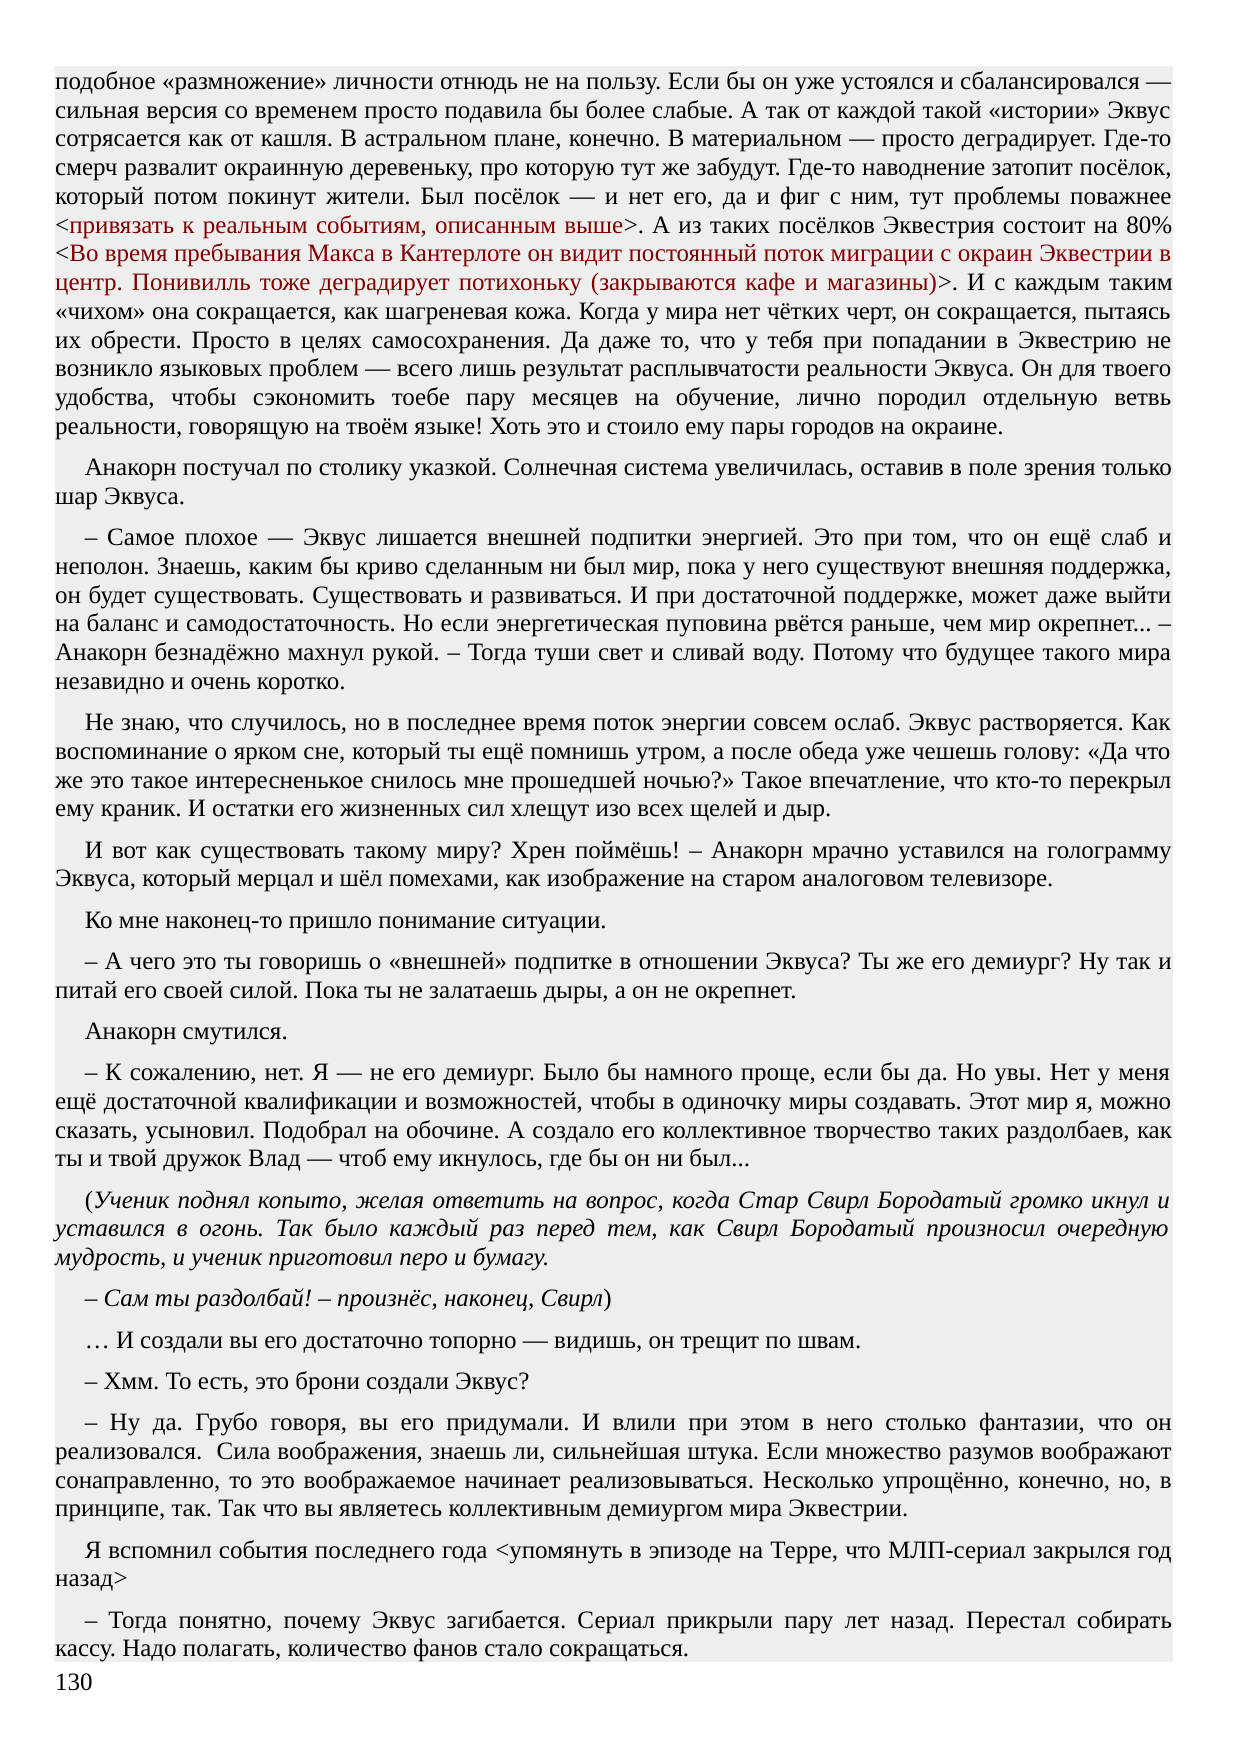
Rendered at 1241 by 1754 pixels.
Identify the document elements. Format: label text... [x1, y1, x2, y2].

text – Хмм. То есть, это брони создали Эквус? [55, 1366, 1173, 1395]
text Анакорн смутился. [55, 1016, 1173, 1045]
text – Ну да. Грубо говоря, вы его придумали. И влили при этом в него столько фантазии, что он реализовался. Сила воображения, знаешь ли, сильнейшая штука. Если множество разумов воображают сонаправленно, то это воображаемое начинает реализовываться. Несколько упрощённо, конечно, но, в принципе, так. Так что вы являетесь коллективным демиургом мира Эквестрии. [55, 1407, 1173, 1522]
text – К сожалению, нет. Я — не его демиург. Было бы намного проще, если бы да. Но увы. Нет у меня ещё достаточной квалификации и возможностей, чтобы в одиночку миры создавать. Этот мир я, можно сказать, усыновил. Подобрал на обочине. А создало его коллективное творчество таких раздолбаев, как ты и твой дружок Влад — чтоб ему икнулось, где бы он ни был... [55, 1057, 1173, 1172]
text – Самое плохое — Эквус лишается внешней подпитки энергией. Это при том, что он ещё слаб и неполон. Знаешь, каким бы криво сделанным ни был мир, пока у него существуют внешняя поддержка, он будет существовать. Существовать и развиваться. И при достаточной поддержке, может даже выйти на баланс и самодостаточность. Но если энергетическая пуповина рвётся раньше, чем мир окрепнет... – Анакорн безнадёжно махнул рукой. – Тогда туши свет и сливай воду. Потому что будущее такого мира незавидно и очень коротко. [55, 522, 1173, 695]
text Ко мне наконец-то пришло понимание ситуации. [55, 905, 1173, 933]
text – Сам ты раздолбай! – произнёс, наконец, Свирл) [55, 1283, 1173, 1312]
text … И создали вы его достаточно топорно — видишь, он трещит по швам. [55, 1325, 1173, 1353]
text – Тогда понятно, почему Эквус загибается. Сериал прикрыли пару лет назад. Перестал собирать кассу. Надо полагать, количество фанов стало сокращаться. [55, 1605, 1173, 1662]
text Не знаю, что случилось, но в последнее время поток энергии совсем ослаб. Эквус растворяется. Как воспоминание о ярком сне, который ты ещё помнишь утром, а после обеда уже чешешь голову: «Да что же это такое интересненькое снилось мне прошедшей ночью?» Такое впечатление, что кто-то перекрыл ему краник. И остатки его жизненных сил хлещут изо всех щелей и дыр. [55, 707, 1173, 822]
text – А чего это ты говоришь о «внешней» подпитке в отношении Эквуса? Ты же его демиург? Ну так и питай его своей силой. Пока ты не залатаешь дыры, а он не окрепнет. [55, 946, 1173, 1003]
text Я вспомнил события последнего года <упомянуть в эпизоде на Терре, что МЛП-сериал закрылся год назад> [55, 1535, 1173, 1592]
text Анакорн постучал по столику указкой. Солнечная система увеличилась, оставив в поле зрения только шар Эквуса. [55, 452, 1173, 510]
text И вот как существовать такому миру? Хрен поймёшь! – Анакорн мрачно уставился на голограмму Эквуса, который мерцал и шёл помехами, как изображение на старом аналоговом телевизоре. [55, 835, 1173, 892]
text подобное «размножение» личности отнюдь не на пользу. Если бы он уже устоялся и сбалансировался — сильная версия со временем просто подавила бы более слабые. А так от каждой такой «истории» Эквус сотрясается как от кашля. В астральном плане, конечно. В материальном — просто деградирует. Где-то смерч развалит окраинную деревеньку, про которую тут же забудут. Где-то наводнение затопит посёлок, который потом покинут жители. Был посёлок — и нет его, да и фиг с ним, тут проблемы поважнее <привязать к реальным событиям, описанным выше>. А из таких посёлков Эквестрия состоит на 80% <Во время пребывания Макса в Кантерлоте он видит постоянный поток миграции с окраин Эквестрии в центр. Понивилль тоже деградирует потихоньку (закрываются кафе и магазины)>. И с каждым таким «чихом» она сокращается, как шагреневая кожа. Когда у мира нет чётких черт, он сокращается, пытаясь их обрести. Просто в целях самосохранения. Да даже то, что у тебя при попадании в Эквестрию не возникло языковых проблем — всего лишь результат расплывчатости реальности Эквуса. Он для твоего удобства, чтобы сэкономить тоебе пару месяцев на обучение, лично породил отдельную ветвь реальности, говорящую на твоём языке! Хоть это и стоило ему пары городов на окраине. [55, 66, 1173, 440]
text (Ученик поднял копыто, желая ответить на вопрос, когда Стар Свирл Бородатый громко икнул и уставился в огонь. Так было каждый раз перед тем, как Свирл Бородатый произносил очередную мудрость, и ученик приготовил перо и бумагу. [55, 1185, 1173, 1271]
